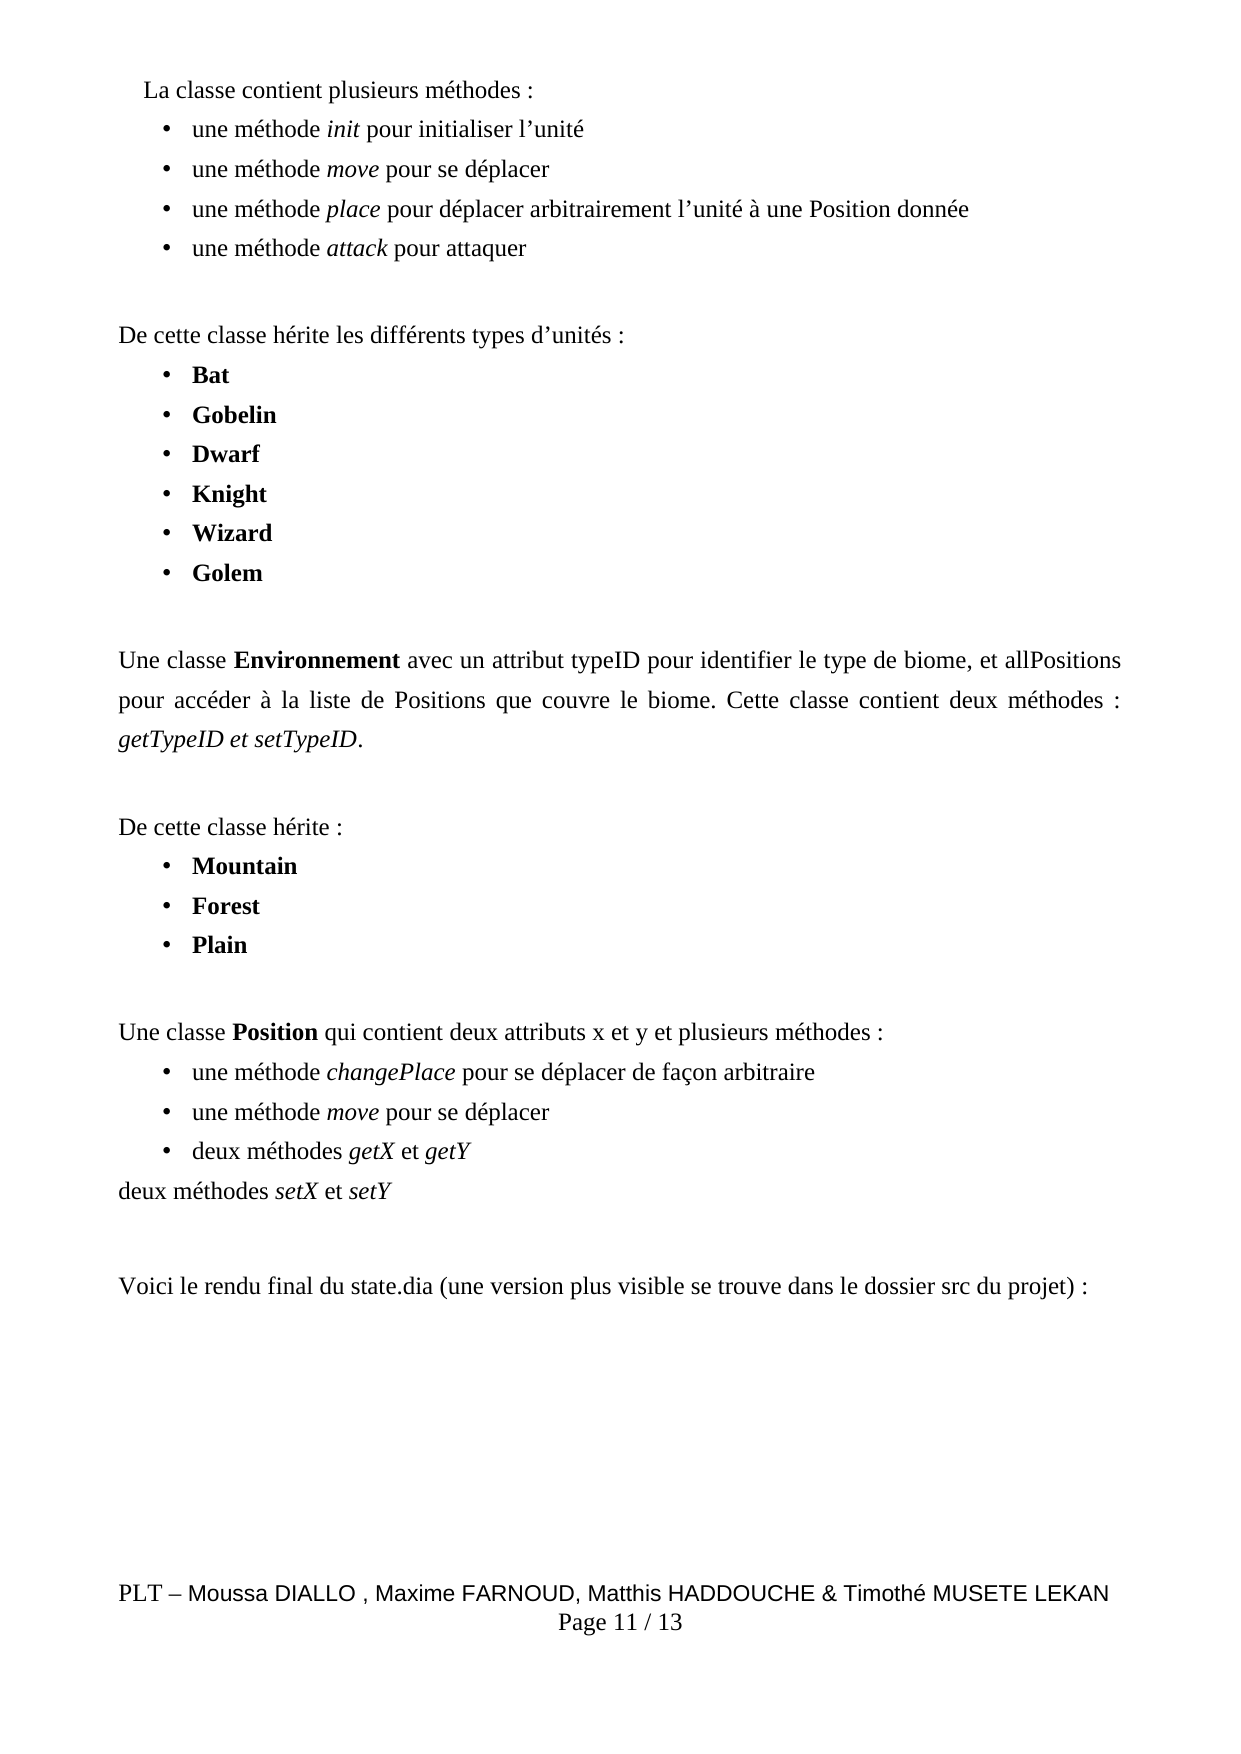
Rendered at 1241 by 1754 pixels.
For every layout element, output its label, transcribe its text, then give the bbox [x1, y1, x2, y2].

text De cette classe hérite les différents types d’unités : [118, 321, 1122, 349]
text deux méthodes setX et setY [118, 1176, 1122, 1204]
text Voici le rendu final du state.dia (une version plus visible se trouve dans le dossier src du projet) : [118, 1271, 1122, 1300]
text Une classe Environnement avec un attribut typeID pour identifier le type de biome, et allPositions pour accéder à la liste de Positions que couvre le biome. Cette classe contient deux méthodes : getTypeID et setTypeID. [118, 645, 1122, 753]
list Dwarf [162, 439, 1122, 468]
list une méthode changePlace pour se déplacer de façon arbitraire [162, 1057, 1122, 1086]
list Wizard [162, 518, 1122, 547]
list une méthode move pour se déplacer [162, 154, 1122, 183]
list Forest [162, 891, 1122, 919]
text De cette classe hérite : [118, 812, 1122, 840]
list Golem [162, 558, 1122, 587]
list une méthode move pour se déplacer [162, 1097, 1122, 1125]
text La classe contient plusieurs méthodes : [118, 75, 1122, 104]
text Une classe Position qui contient deux attributs x et y et plusieurs méthodes : [118, 1017, 1122, 1046]
list Gobelin [162, 400, 1122, 428]
list une méthode init pour initialiser l’unité [162, 114, 1122, 143]
list Bat [162, 360, 1122, 389]
list Plain [162, 930, 1122, 959]
list une méthode attack pour attaquer [162, 233, 1122, 262]
list Mountain [162, 851, 1122, 880]
list deux méthodes getX et getY [162, 1136, 1122, 1165]
list Knight [162, 479, 1122, 508]
list une méthode place pour déplacer arbitrairement l’unité à une Position donnée [162, 194, 1122, 222]
